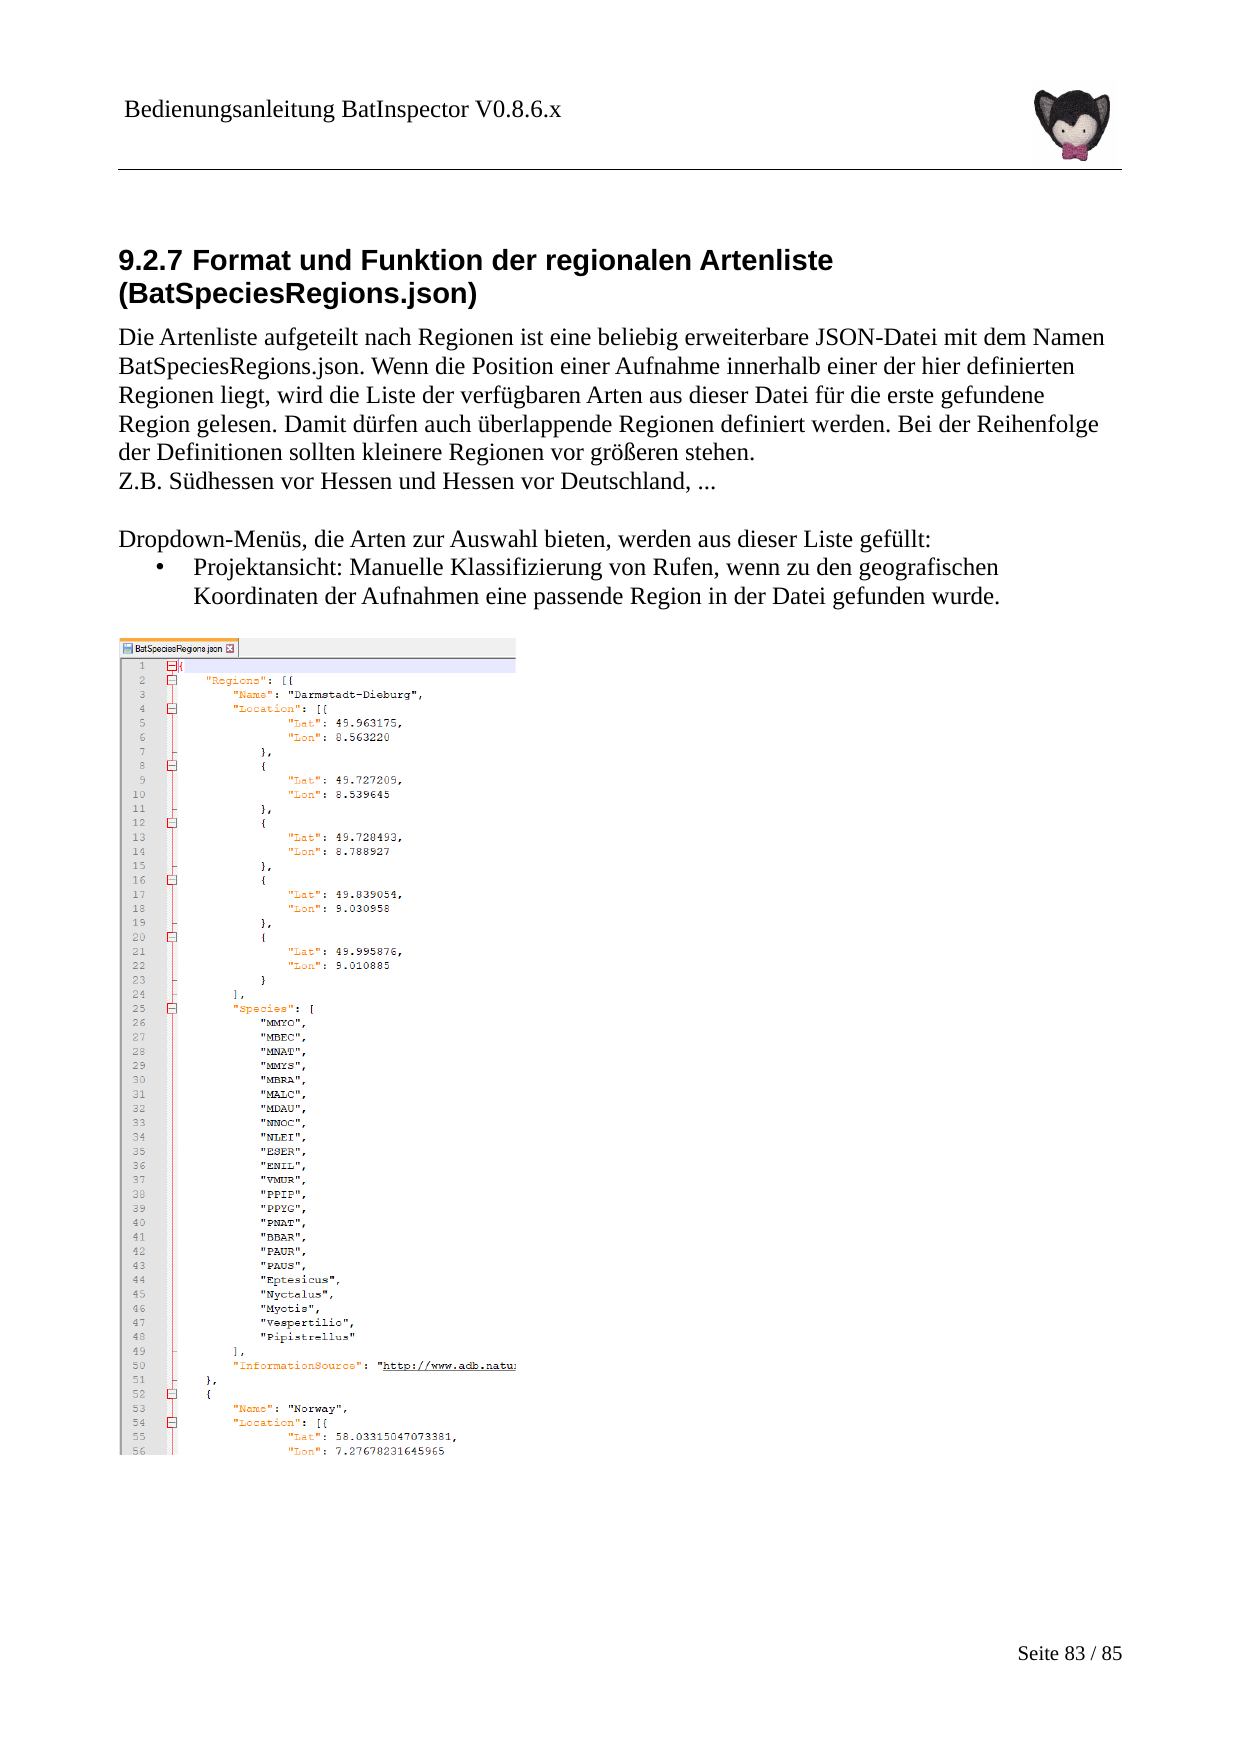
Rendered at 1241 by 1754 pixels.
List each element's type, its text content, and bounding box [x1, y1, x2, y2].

picture [1030, 80, 1119, 169]
text Die Artenliste aufgeteilt nach Regionen ist eine beliebig erweiterbare JSON-Datei mit dem Namen BatSpeciesRegions.json. Wenn die Position einer Aufnahme innerhalb einer der hier definierten Regionen liegt, wird die Liste der verfügbaren Arten aus dieser Datei für die erste gefundene Region gelesen. Damit dürfen auch überlappende Regionen definiert werden. Bei der Reihenfolge der Definitionen sollten kleinere Regionen vor größeren stehen. [118, 322, 1122, 466]
subtitle Format und Funktion der regionalen Artenliste (BatSpeciesRegions.json) [118, 243, 1122, 310]
text Dropdown-Menüs, die Arten zur Auswahl bieten, werden aus dieser Liste gefüllt: [118, 524, 1122, 552]
picture [118, 638, 516, 1455]
text Z.B. Südhessen vor Hessen und Hessen vor Deutschland, ... [118, 466, 1122, 495]
list Projektansicht: Manuelle Klassifizierung von Rufen, wenn zu den geografischen Koordinaten der Aufnahmen eine passende Region in der Datei gefunden wurde. [156, 552, 1122, 610]
